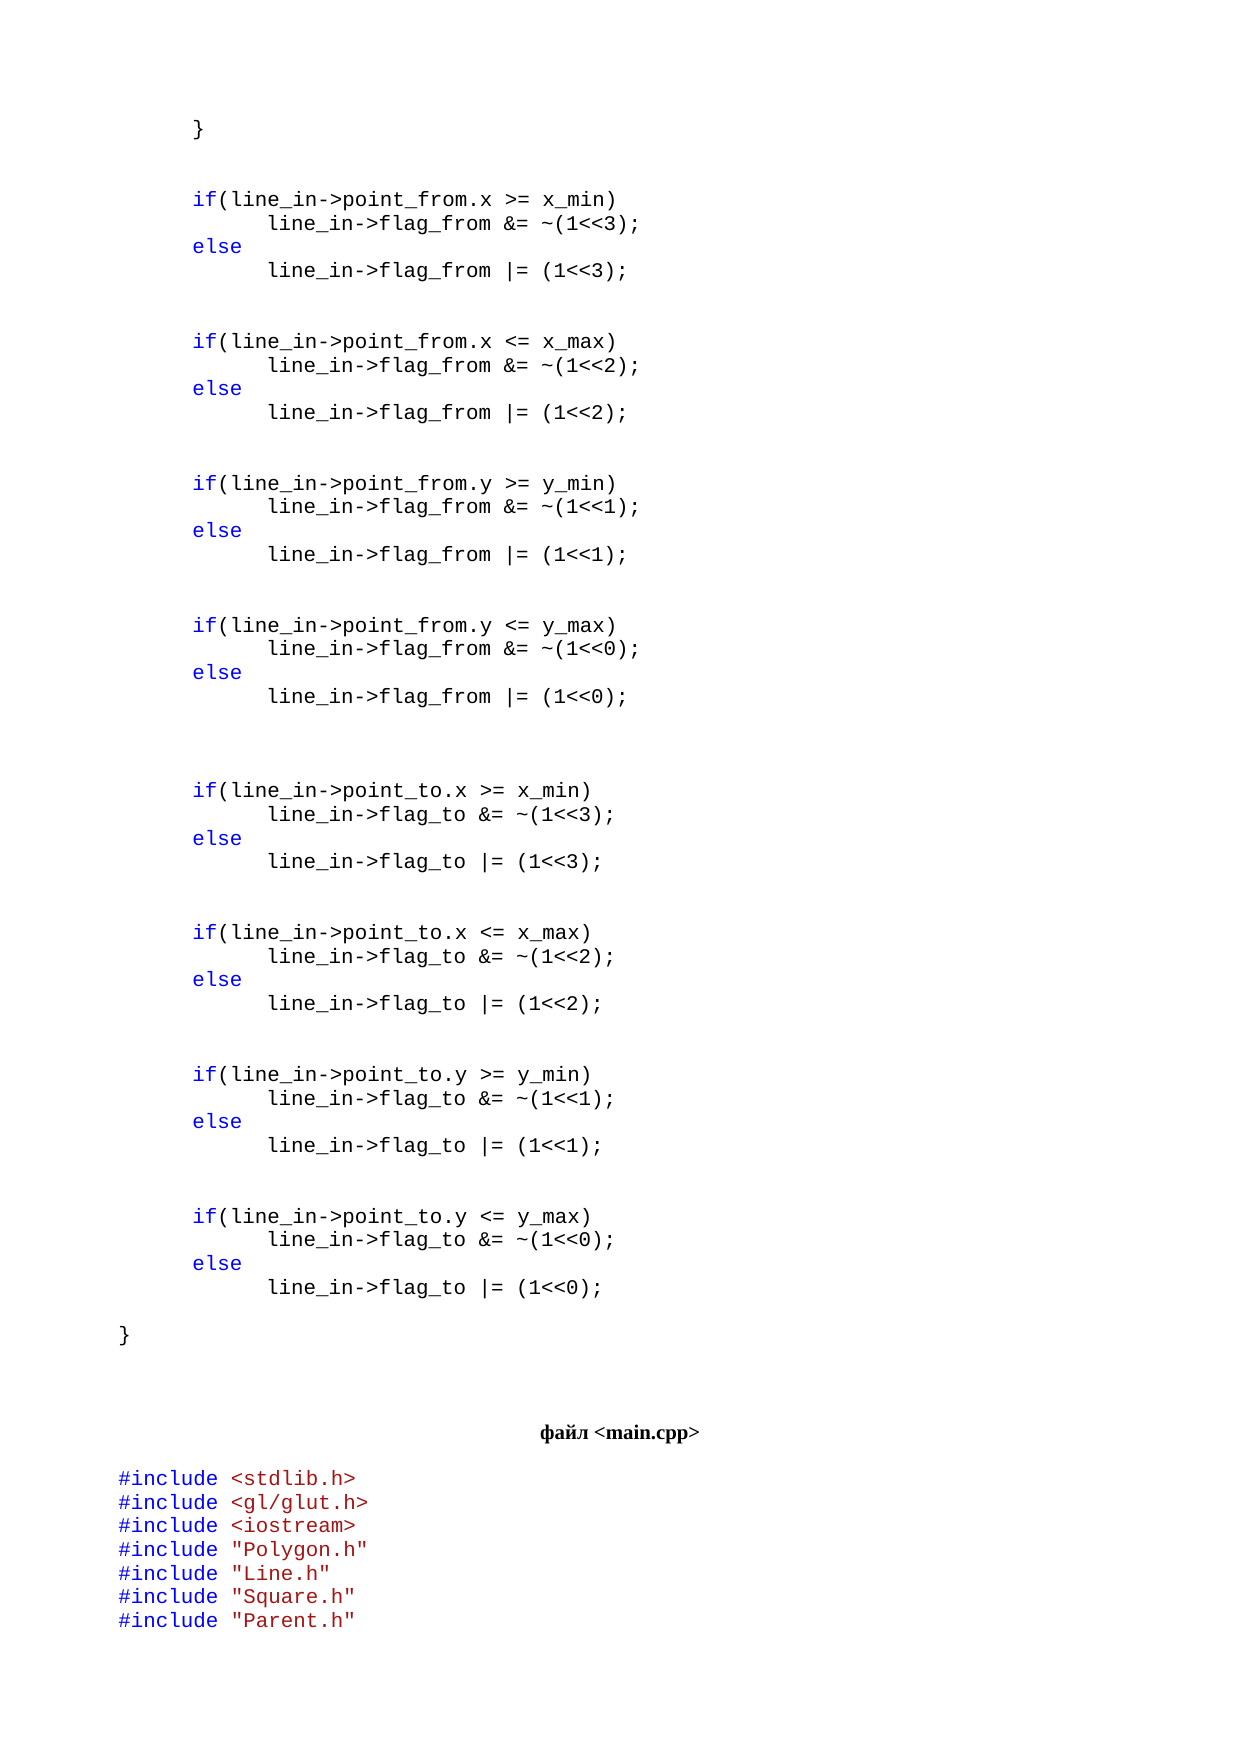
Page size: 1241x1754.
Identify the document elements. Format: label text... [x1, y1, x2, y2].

text line_in->flag_from |= (1<<3); [118, 260, 1122, 284]
text if(line_in->point_from.x <= x_max) [118, 331, 1122, 354]
text if(line_in->point_to.x <= x_max) [118, 922, 1122, 946]
text if(line_in->point_to.x >= x_min) [118, 780, 1122, 804]
text line_in->flag_to &= ~(1<<1); [118, 1088, 1122, 1111]
text else [118, 378, 1122, 402]
text if(line_in->point_to.y <= y_max) [118, 1206, 1122, 1229]
text line_in->flag_from &= ~(1<<2); [118, 354, 1122, 378]
text #include <iostream> [118, 1515, 1122, 1539]
text } [118, 1324, 1122, 1348]
text line_in->flag_from |= (1<<1); [118, 544, 1122, 567]
text if(line_in->point_from.y <= y_max) [118, 615, 1122, 638]
text else [118, 827, 1122, 851]
text файл <main.cpp> [118, 1420, 1122, 1444]
text #include "Square.h" [118, 1586, 1122, 1610]
text line_in->flag_to |= (1<<3); [118, 851, 1122, 875]
text line_in->flag_from |= (1<<2); [118, 402, 1122, 426]
text line_in->flag_to &= ~(1<<2); [118, 946, 1122, 969]
text if(line_in->point_to.y >= y_min) [118, 1064, 1122, 1088]
text else [118, 969, 1122, 993]
text else [118, 520, 1122, 544]
text #include "Parent.h" [118, 1610, 1122, 1633]
text line_in->flag_from &= ~(1<<3); [118, 213, 1122, 236]
text line_in->flag_from &= ~(1<<0); [118, 638, 1122, 662]
text else [118, 662, 1122, 686]
text #include "Line.h" [118, 1563, 1122, 1586]
text if(line_in->point_from.y >= y_min) [118, 473, 1122, 496]
text line_in->flag_to |= (1<<1); [118, 1135, 1122, 1158]
text line_in->flag_to &= ~(1<<3); [118, 804, 1122, 827]
text #include <gl/glut.h> [118, 1492, 1122, 1515]
text } [118, 118, 1122, 142]
text line_in->flag_to |= (1<<2); [118, 993, 1122, 1017]
text #include <stdlib.h> [118, 1468, 1122, 1492]
text else [118, 1253, 1122, 1277]
text #include "Polygon.h" [118, 1539, 1122, 1563]
text if(line_in->point_from.x >= x_min) [118, 189, 1122, 213]
text else [118, 236, 1122, 260]
text line_in->flag_from &= ~(1<<1); [118, 496, 1122, 520]
text line_in->flag_to &= ~(1<<0); [118, 1229, 1122, 1253]
text else [118, 1111, 1122, 1135]
text line_in->flag_to |= (1<<0); [118, 1277, 1122, 1300]
text line_in->flag_from |= (1<<0); [118, 686, 1122, 709]
